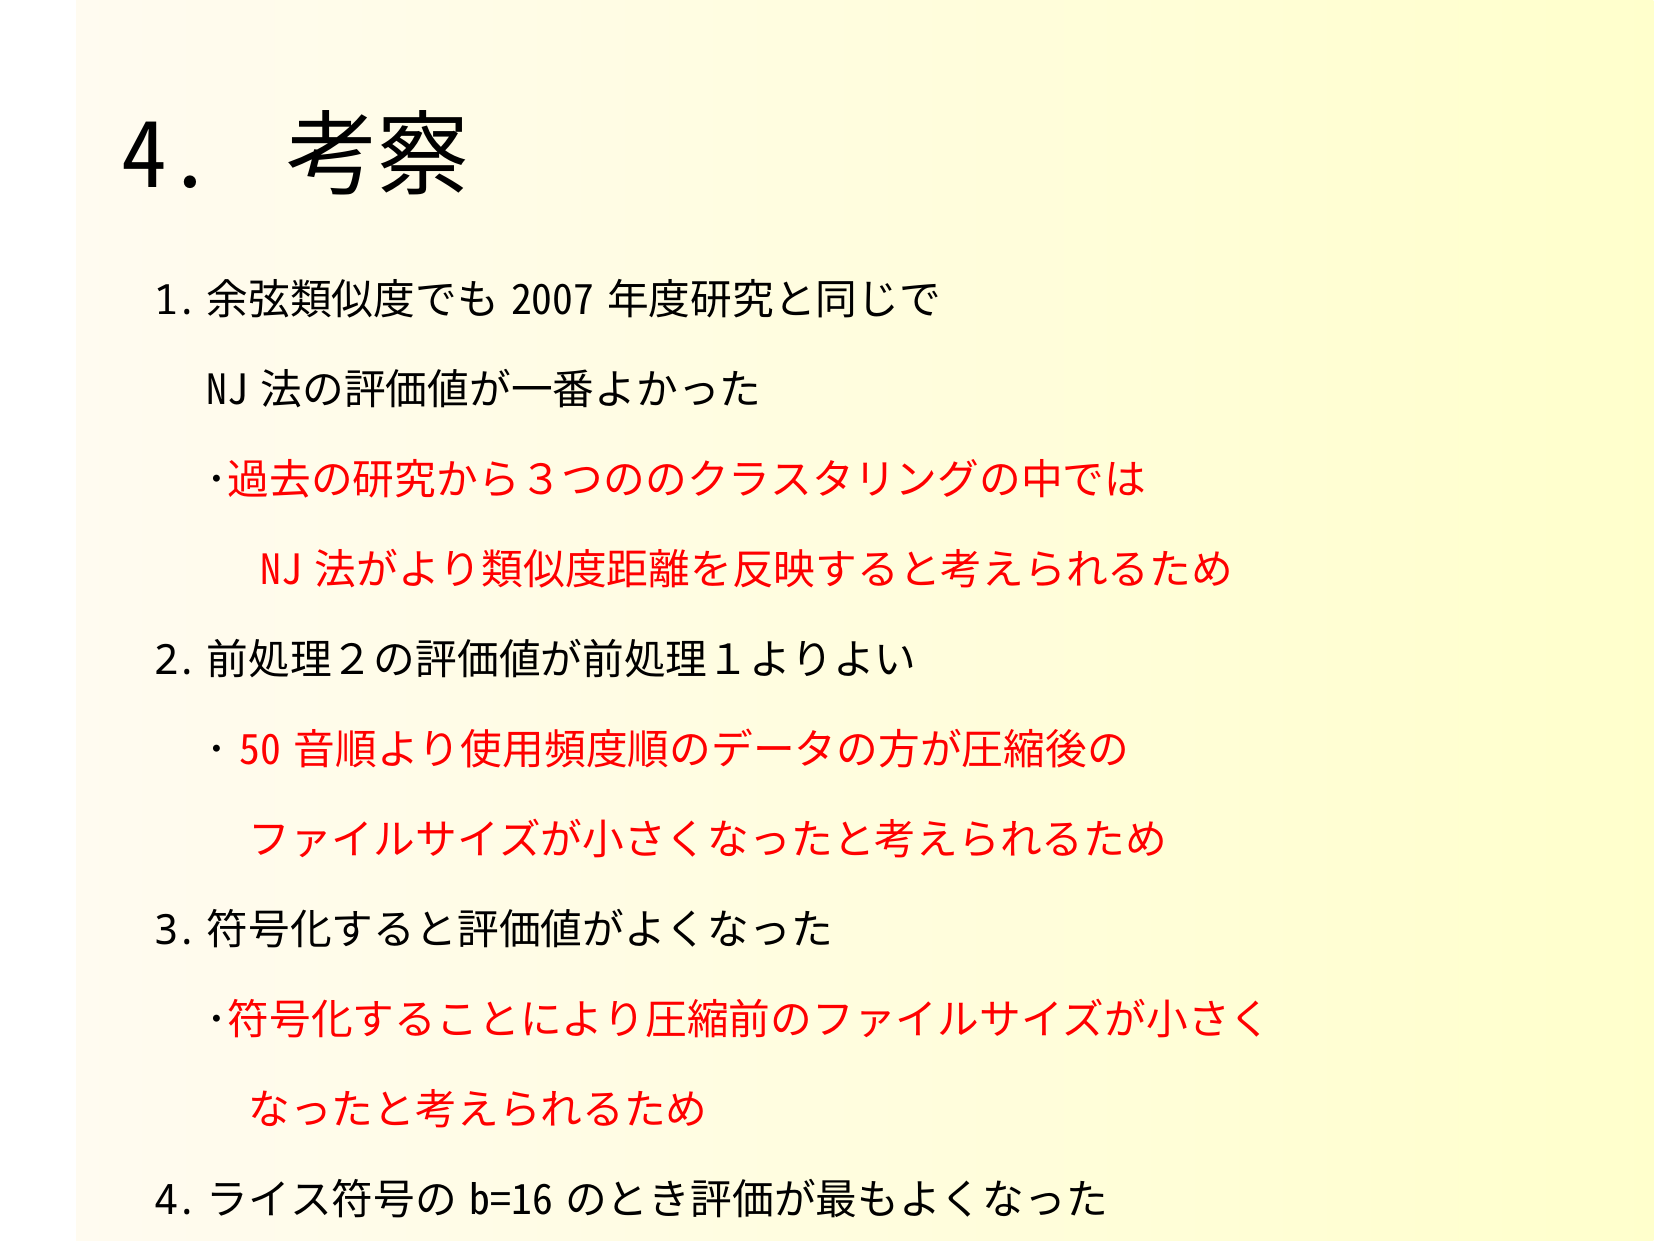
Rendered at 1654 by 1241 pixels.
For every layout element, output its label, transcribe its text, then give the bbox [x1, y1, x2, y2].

list 余弦類似度でも2007年度研究と同じで NJ法の評価値が一番よかった ･過去の研究から３つののクラスタリングの中では NJ法がより類似度距離を反映すると考えられるため 前処理２の評価値が前処理１よりよい ･50音順より使用頻度順のデータの方が圧縮後の ファイルサイズが小さくなったと考えられるため 符号化すると評価値がよくなった ･符号化することにより圧縮前のファイルサイズが小さく なったと考えられるため ライス符号のb=16のとき評価が最もよくなった ･パラメータを大きくしたことにより 更に圧縮前のファイルサイズが小さくなったと考えられるため [118, 265, 1531, 1230]
title 4. 考察 [121, 43, 1534, 251]
